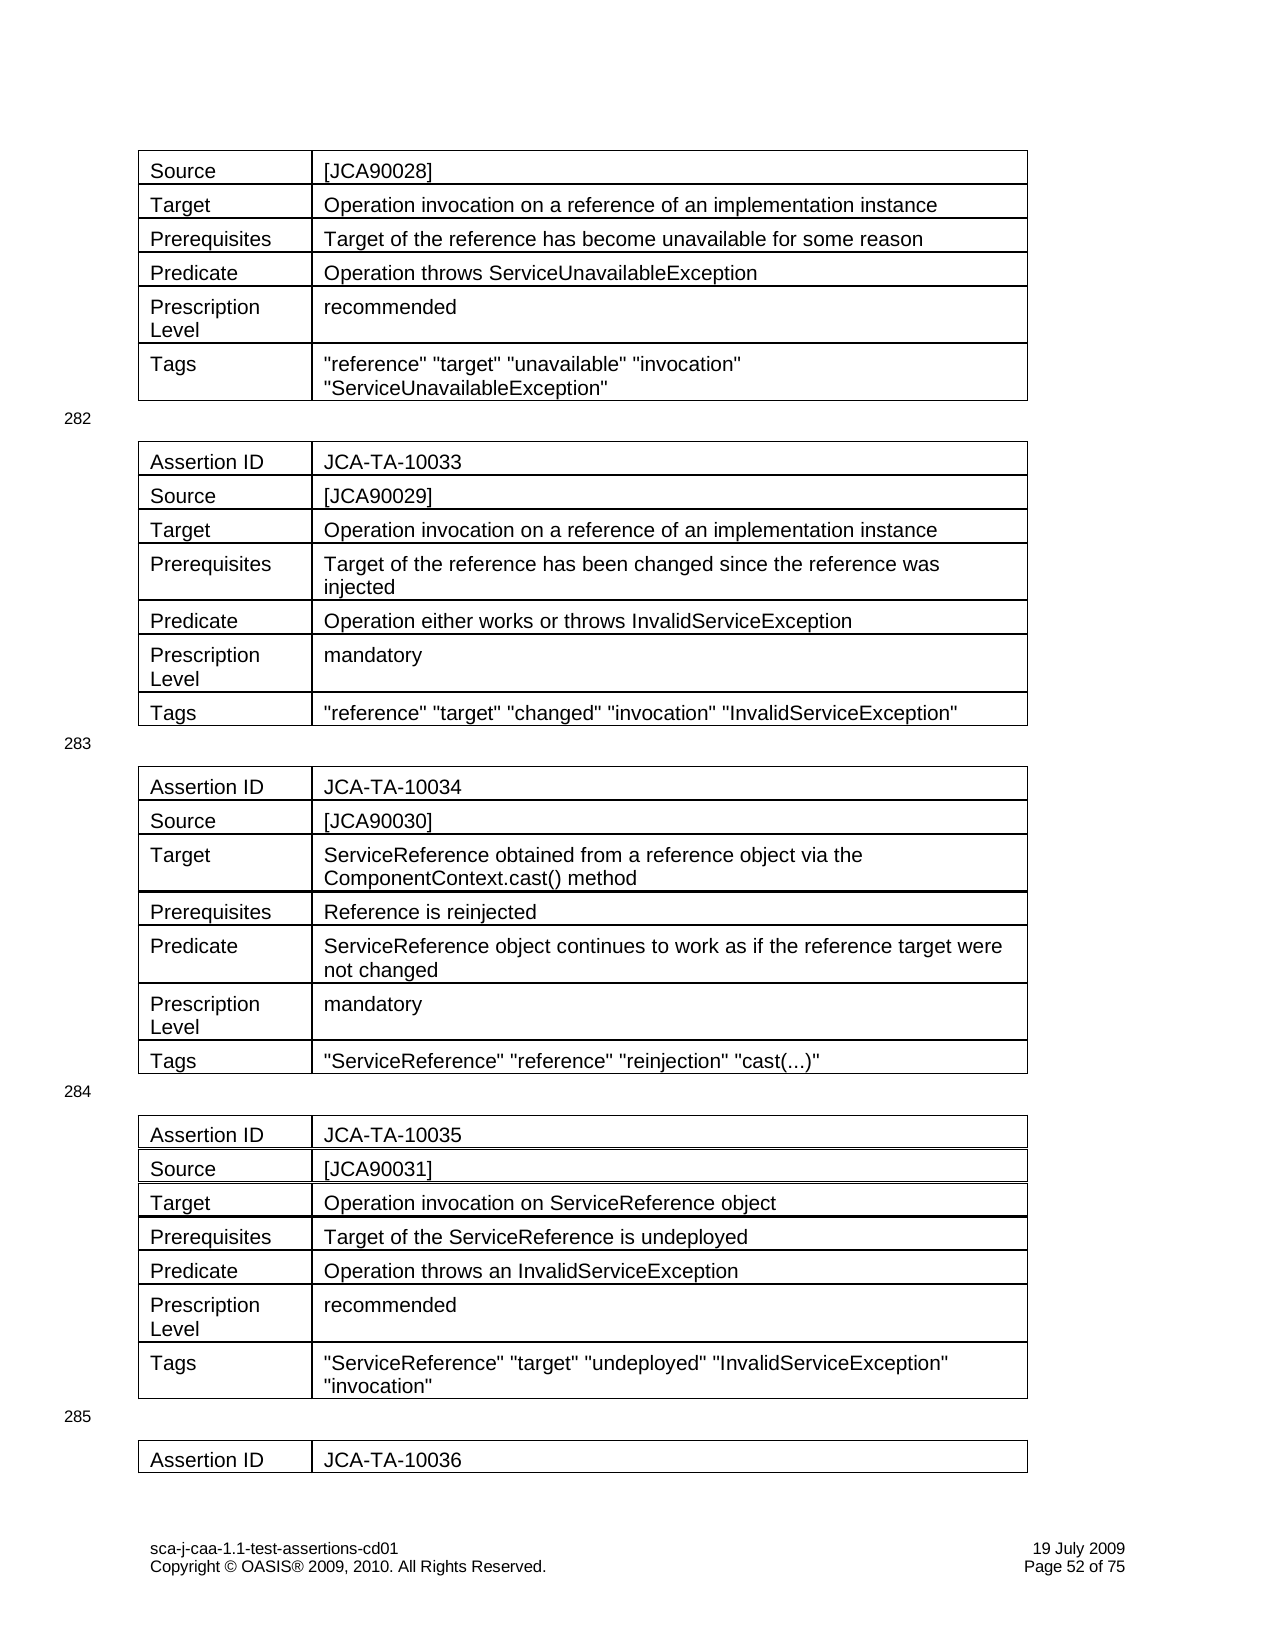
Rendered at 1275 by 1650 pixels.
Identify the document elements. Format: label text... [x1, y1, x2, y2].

table_header Assertion ID [139, 442, 311, 474]
table_cell Operation invocation on a reference of an implementation instance [313, 185, 1027, 217]
table_cell Tags [139, 693, 311, 725]
table_header Assertion ID [139, 1116, 311, 1147]
table_cell Prerequisites [139, 1218, 311, 1249]
table_cell "ServiceReference" "reference" "reinjection" "cast(...)" [313, 1041, 1027, 1073]
table_cell Predicate [139, 926, 311, 982]
table_cell Reference is reinjected [313, 893, 1027, 924]
table_cell Source [139, 1150, 311, 1181]
table_cell Prerequisites [139, 893, 311, 924]
table_cell Prescription Level [139, 984, 311, 1039]
table_cell "ServiceReference" "target" "undeployed" "InvalidServiceException" "invocation" [313, 1343, 1027, 1398]
table_cell Operation either works or throws InvalidServiceException [313, 601, 1027, 633]
table_header JCA-TA-10033 [313, 442, 1027, 474]
table_header Assertion ID [139, 1441, 311, 1472]
table_cell Source [139, 801, 311, 833]
table_cell Prescription Level [139, 1285, 311, 1341]
table_cell Operation invocation on ServiceReference object [313, 1184, 1027, 1215]
table_header Assertion ID [139, 767, 311, 799]
table_cell Tags [139, 344, 311, 400]
table_cell [JCA90030] [313, 801, 1027, 833]
table_cell Tags [139, 1343, 311, 1398]
table_cell [JCA90031] [313, 1150, 1027, 1181]
table_cell Target of the ServiceReference is undeployed [313, 1218, 1027, 1249]
table_cell Predicate [139, 1251, 311, 1283]
table_cell "reference" "target" "unavailable" "invocation" "ServiceUnavailableException" [313, 344, 1027, 400]
table_cell mandatory [313, 635, 1027, 691]
table_cell Operation throws ServiceUnavailableException [313, 253, 1027, 285]
table_cell Target [139, 1184, 311, 1215]
table_cell Operation invocation on a reference of an implementation instance [313, 510, 1027, 542]
table_cell Target of the reference has been changed since the reference was injected [313, 544, 1027, 599]
table_cell ServiceReference object continues to work as if the reference target were not changed [313, 926, 1027, 982]
table_cell Predicate [139, 601, 311, 633]
table_cell recommended [313, 287, 1027, 342]
table_cell ServiceReference obtained from a reference object via the ComponentContext.cast() method [313, 835, 1027, 890]
table_cell Prescription Level [139, 635, 311, 691]
table_cell Prescription Level [139, 287, 311, 342]
table_cell Target of the reference has become unavailable for some reason [313, 219, 1027, 251]
table_cell Target [139, 835, 311, 890]
table_cell "reference" "target" "changed" "invocation" "InvalidServiceException" [313, 693, 1027, 725]
table_cell Source [139, 151, 311, 183]
table_cell Prerequisites [139, 544, 311, 599]
table_header JCA-TA-10035 [313, 1116, 1027, 1147]
table_cell Target [139, 185, 311, 217]
table_cell recommended [313, 1285, 1027, 1341]
table_cell Source [139, 476, 311, 508]
table_header JCA-TA-10034 [313, 767, 1027, 799]
table_cell Target [139, 510, 311, 542]
table_cell [JCA90029] [313, 476, 1027, 508]
table_cell mandatory [313, 984, 1027, 1039]
table_cell Operation throws an InvalidServiceException [313, 1251, 1027, 1283]
table_cell [JCA90028] [313, 151, 1027, 183]
table_cell Prerequisites [139, 219, 311, 251]
table_cell Tags [139, 1041, 311, 1073]
table_cell Predicate [139, 253, 311, 285]
table_header JCA-TA-10036 [313, 1441, 1027, 1472]
